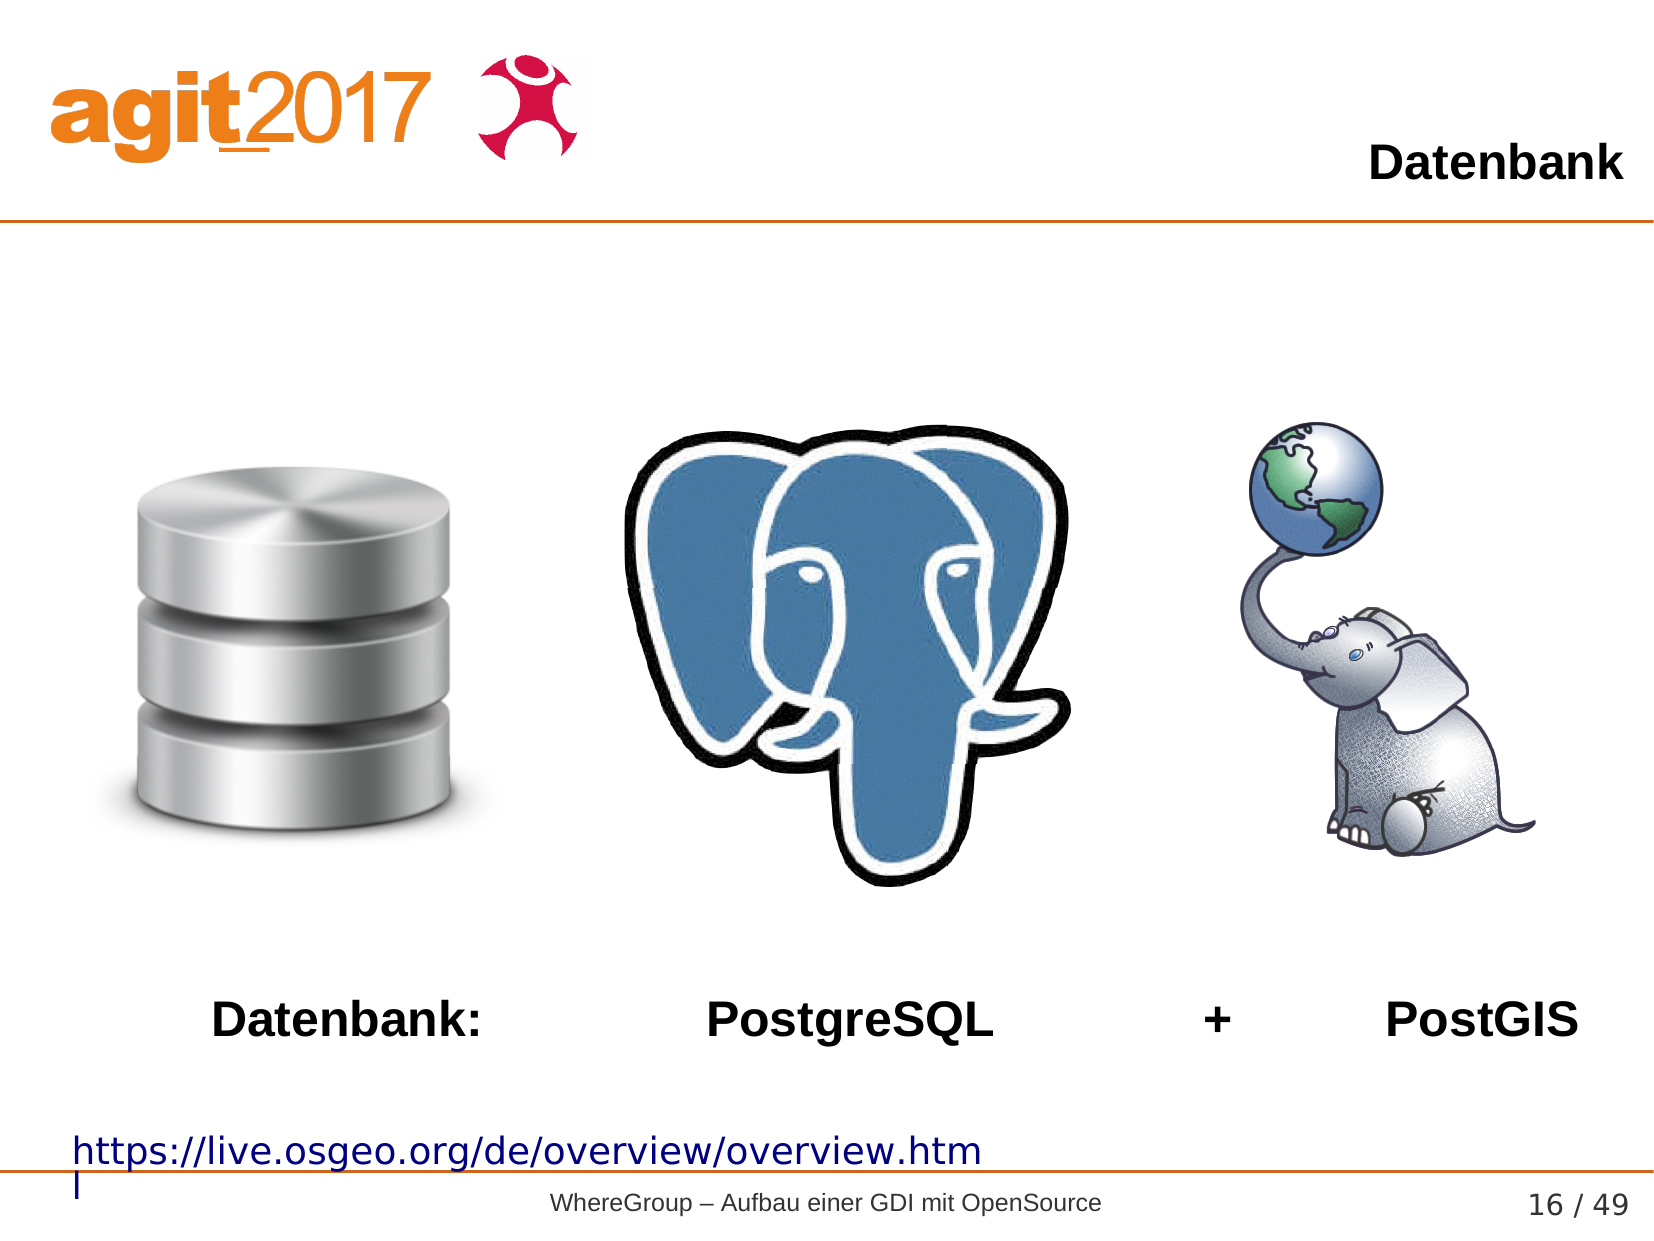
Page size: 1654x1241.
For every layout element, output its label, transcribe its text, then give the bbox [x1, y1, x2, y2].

title Datenbank [236, 118, 1625, 207]
text_box https://live.osgeo.org/de/overview/overview.html [56, 1122, 1004, 1225]
title Datenbank: PostgreSQL + PostGIS [94, 944, 1583, 1093]
picture [47, 47, 435, 166]
picture [86, 441, 502, 857]
picture [1240, 422, 1536, 857]
picture [590, 413, 1145, 910]
